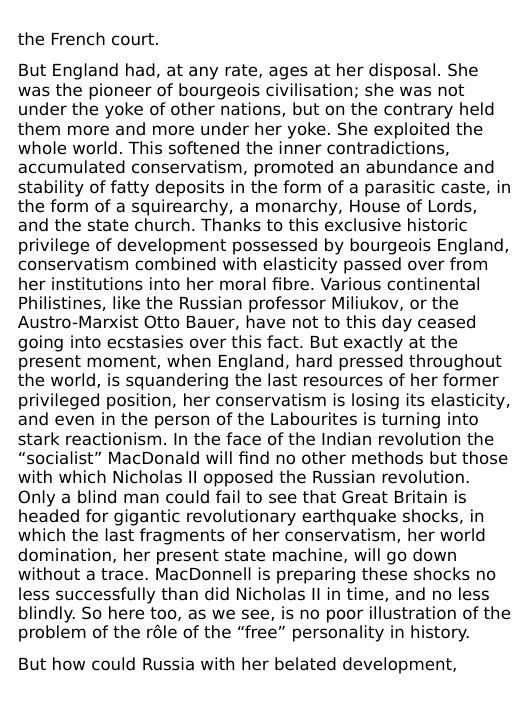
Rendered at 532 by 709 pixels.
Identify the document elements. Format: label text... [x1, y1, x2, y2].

text But how could Russia with her belated development, [18, 655, 514, 674]
text But England had, at any rate, ages at her disposal. She was the pioneer of bourgeois civilisation; she was not under the yoke of other nations, but on the contrary held them more and more under her yoke. She exploited the whole world. This softened the inner contradictions, accumulated conservatism, promoted an abundance and stability of fatty deposits in the form of a parasitic caste, in the form of a squirearchy, a monarchy, House of Lords, and the state church. Thanks to this exclusive historic privilege of development possessed by bourgeois England, conservatism combined with elasticity passed over from her institutions into her moral fibre. Various continental Philistines, like the Russian professor Miliukov, or the Austro-Marxist Otto Bauer, have not to this day ceased going into ecstasies over this fact. But exactly at the present moment, when England, hard pressed throughout the world, is squandering the last resources of her former privileged position, her conservatism is losing its elasticity, and even in the person of the Labourites is turning into stark reactionism. In the face of the Indian revolution the “socialist” MacDonald will find no other methods but those with which Nicholas II opposed the Russian revolution. Only a blind man could fail to see that Great Britain is headed for gigantic revolutionary earthquake shocks, in which the last fragments of her conservatism, her world domination, her present state machine, will go down without a trace. MacDonnell is preparing these shocks no less successfully than did Nicholas II in time, and no less blindly. So here too, as we see, is no poor illustration of the problem of the rôle of the “free” personality in history. [18, 61, 514, 643]
text the French court. [18, 29, 514, 49]
